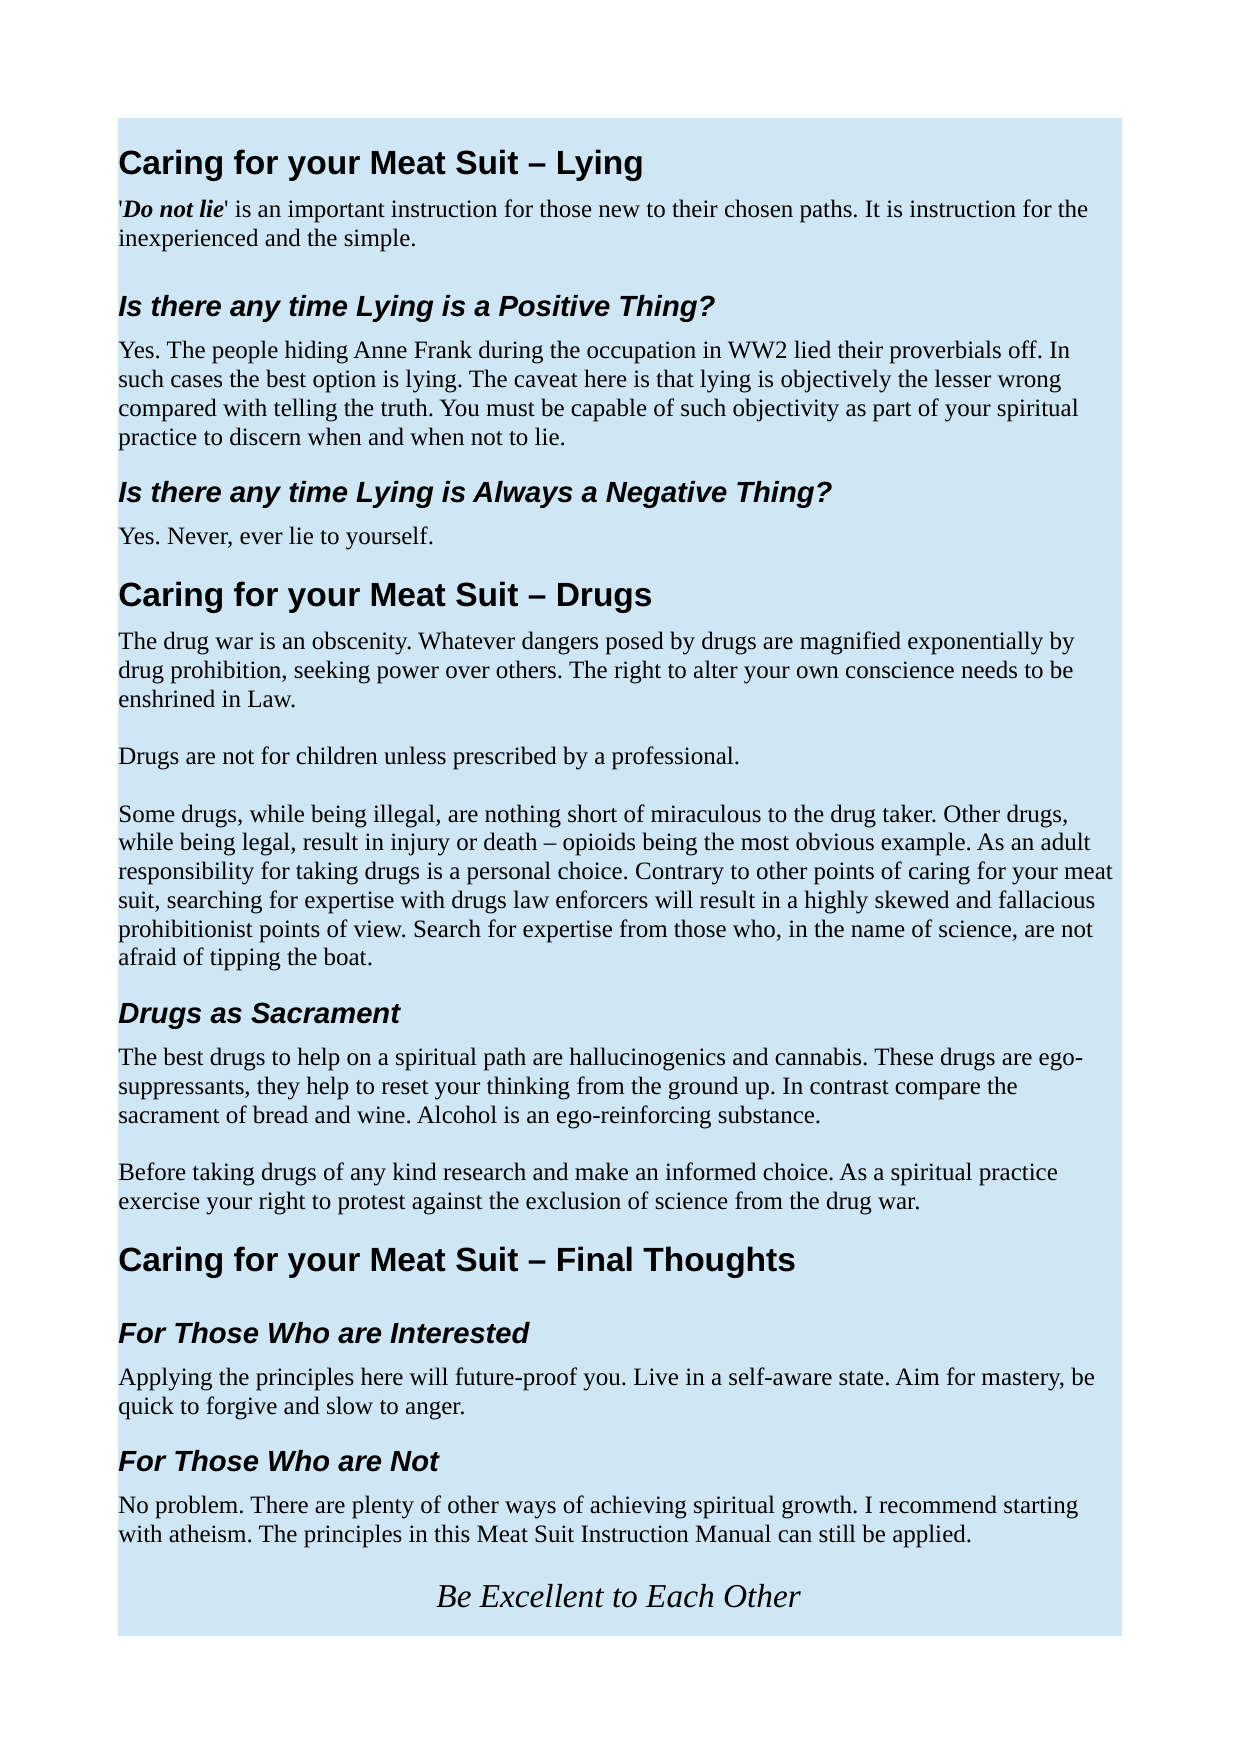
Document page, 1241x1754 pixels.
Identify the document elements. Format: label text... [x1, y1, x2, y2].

subtitle Caring for your Meat Suit – Drugs [118, 575, 1122, 614]
text Be Excellent to Each Other [118, 1577, 1122, 1615]
text Before taking drugs of any kind research and make an informed choice. As a spiritual practice exercise your right to protest against the exclusion of science from the drug war. [118, 1157, 1122, 1215]
subtitle For Those Who are Not [118, 1444, 1122, 1478]
subtitle For Those Who are Interested [118, 1316, 1122, 1349]
text The best drugs to help on a spiritual path are hallucinogenics and cannabis. These drugs are ego-suppressants, they help to reset your thinking from the ground up. In contrast compare the sacrament of bread and wine. Alcohol is an ego-reinforcing substance. [118, 1042, 1122, 1128]
text Yes. The people hiding Anne Frank during the occupation in WW2 lied their proverbials off. In such cases the best option is lying. The caveat here is that lying is objectively the lesser wrong compared with telling the truth. You must be capable of such objectivity as part of your spiritual practice to discern when and when not to lie. [118, 335, 1122, 450]
text The drug war is an obscenity. Whatever dangers posed by drugs are magnified exponentially by drug prohibition, seeking power over others. The right to alter your own conscience needs to be enshrined in Law. [118, 626, 1122, 712]
text Drugs are not for children unless prescribed by a professional. [118, 741, 1122, 770]
text Yes. Never, ever lie to yourself. [118, 521, 1122, 550]
subtitle Is there any time Lying is a Positive Thing? [118, 289, 1122, 323]
text Applying the principles here will future-proof you. Live in a self-aware state. Aim for mastery, be quick to forgive and slow to anger. [118, 1362, 1122, 1419]
subtitle Caring for your Meat Suit – Lying [118, 143, 1122, 182]
text 'Do not lie' is an important instruction for those new to their chosen paths. It is instruction for the inexperienced and the simple. [118, 194, 1122, 252]
subtitle Caring for your Meat Suit – Final Thoughts [118, 1240, 1122, 1278]
subtitle Drugs as Sacrament [118, 996, 1122, 1030]
subtitle Is there any time Lying is Always a Negative Thing? [118, 475, 1122, 509]
text No problem. There are plenty of other ways of achieving spiritual growth. I recommend starting with atheism. The principles in this Meat Suit Instruction Manual can still be applied. [118, 1491, 1122, 1548]
text Some drugs, while being illegal, are nothing short of miraculous to the drug taker. Other drugs, while being legal, result in injury or death – opioids being the most obvious example. As an adult responsibility for taking drugs is a personal choice. Contrary to other points of caring for your meat suit, searching for expertise with drugs law enforcers will result in a highly skewed and fallacious prohibitionist points of view. Search for expertise from those who, in the name of science, are not afraid of tipping the boat. [118, 799, 1122, 971]
